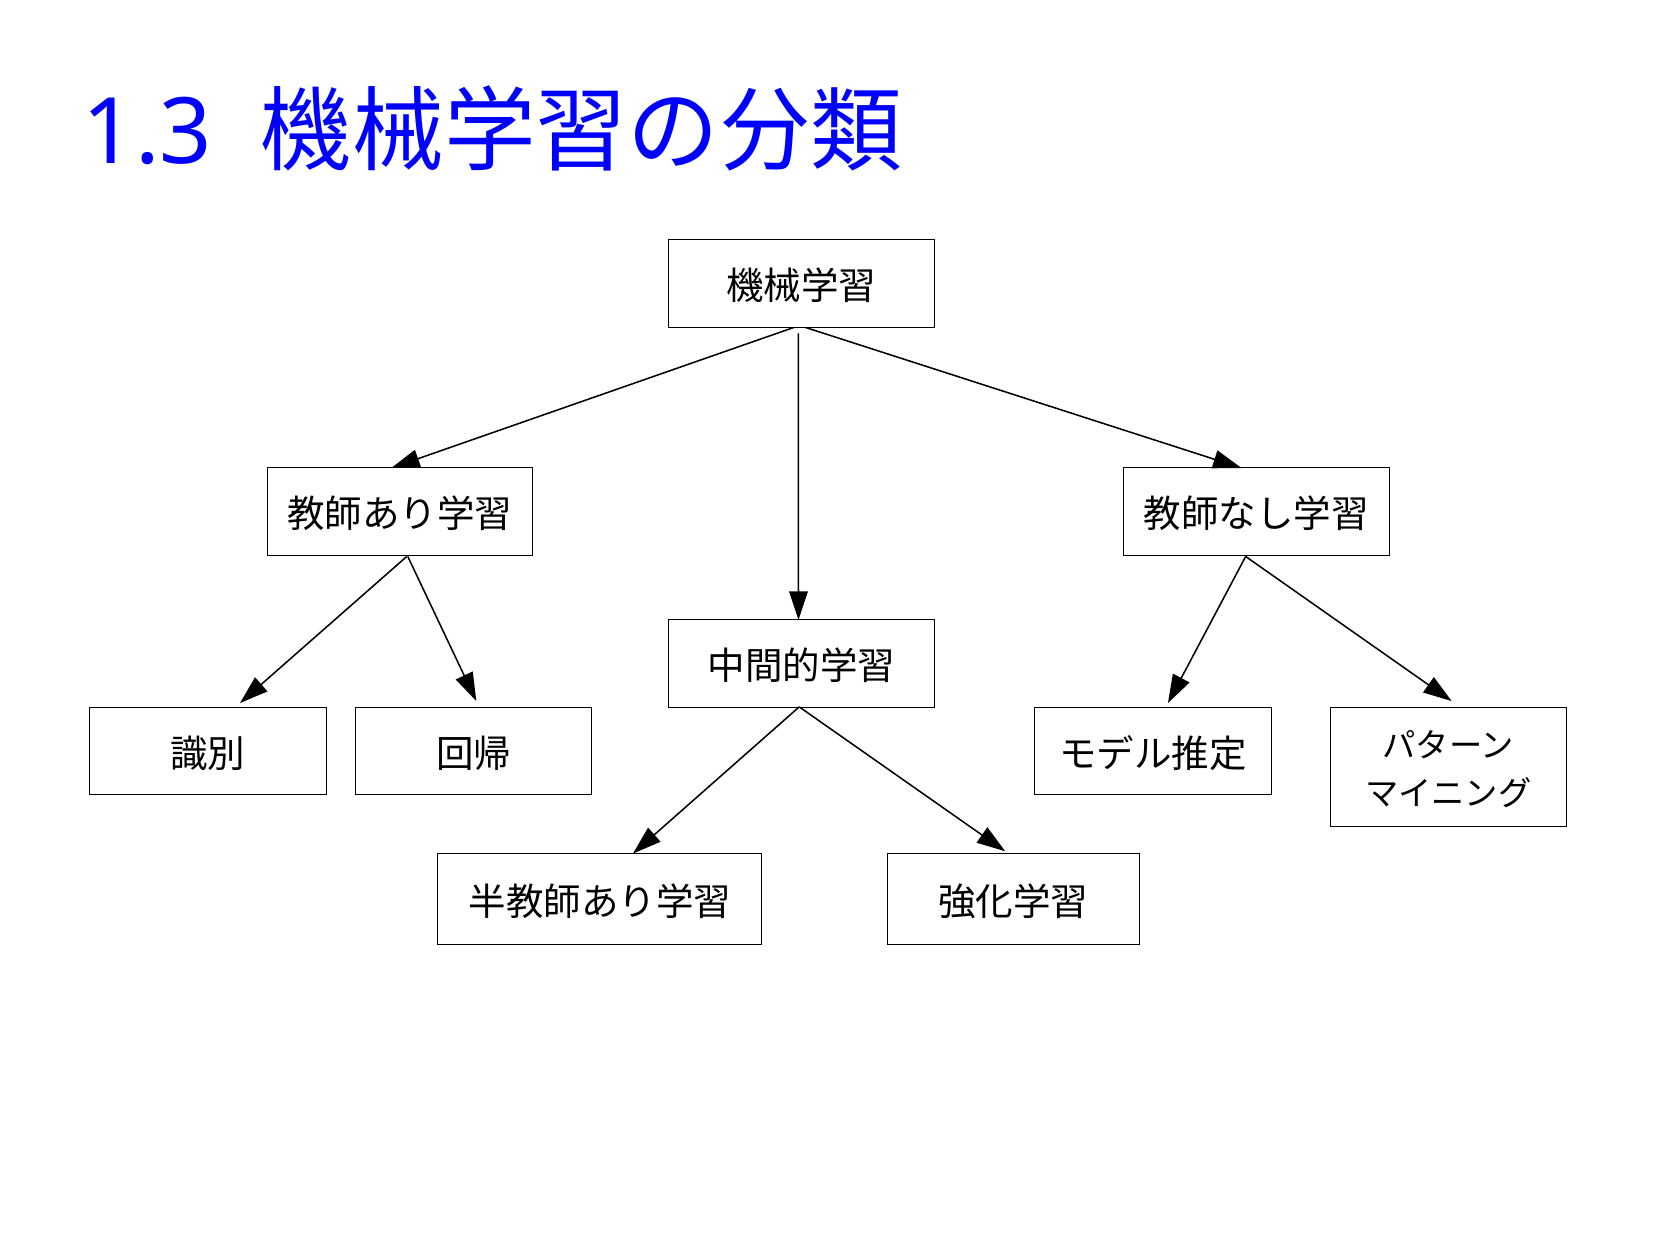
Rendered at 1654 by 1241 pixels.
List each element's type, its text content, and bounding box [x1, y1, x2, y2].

text_box 教師なし学習 [1123, 467, 1390, 556]
text_box 中間的学習 [668, 619, 935, 708]
text_box 強化学習 [887, 853, 1140, 945]
text_box 機械学習 [668, 239, 935, 328]
text_box 半教師あり学習 [437, 853, 762, 945]
title 1.3 機械学習の分類 [82, 49, 1595, 207]
text_box パターン マイニング [1330, 707, 1567, 827]
text_box モデル推定 [1034, 707, 1272, 795]
text_box 回帰 [355, 707, 592, 795]
text_box 教師あり学習 [267, 467, 533, 556]
text_box 識別 [89, 707, 327, 795]
